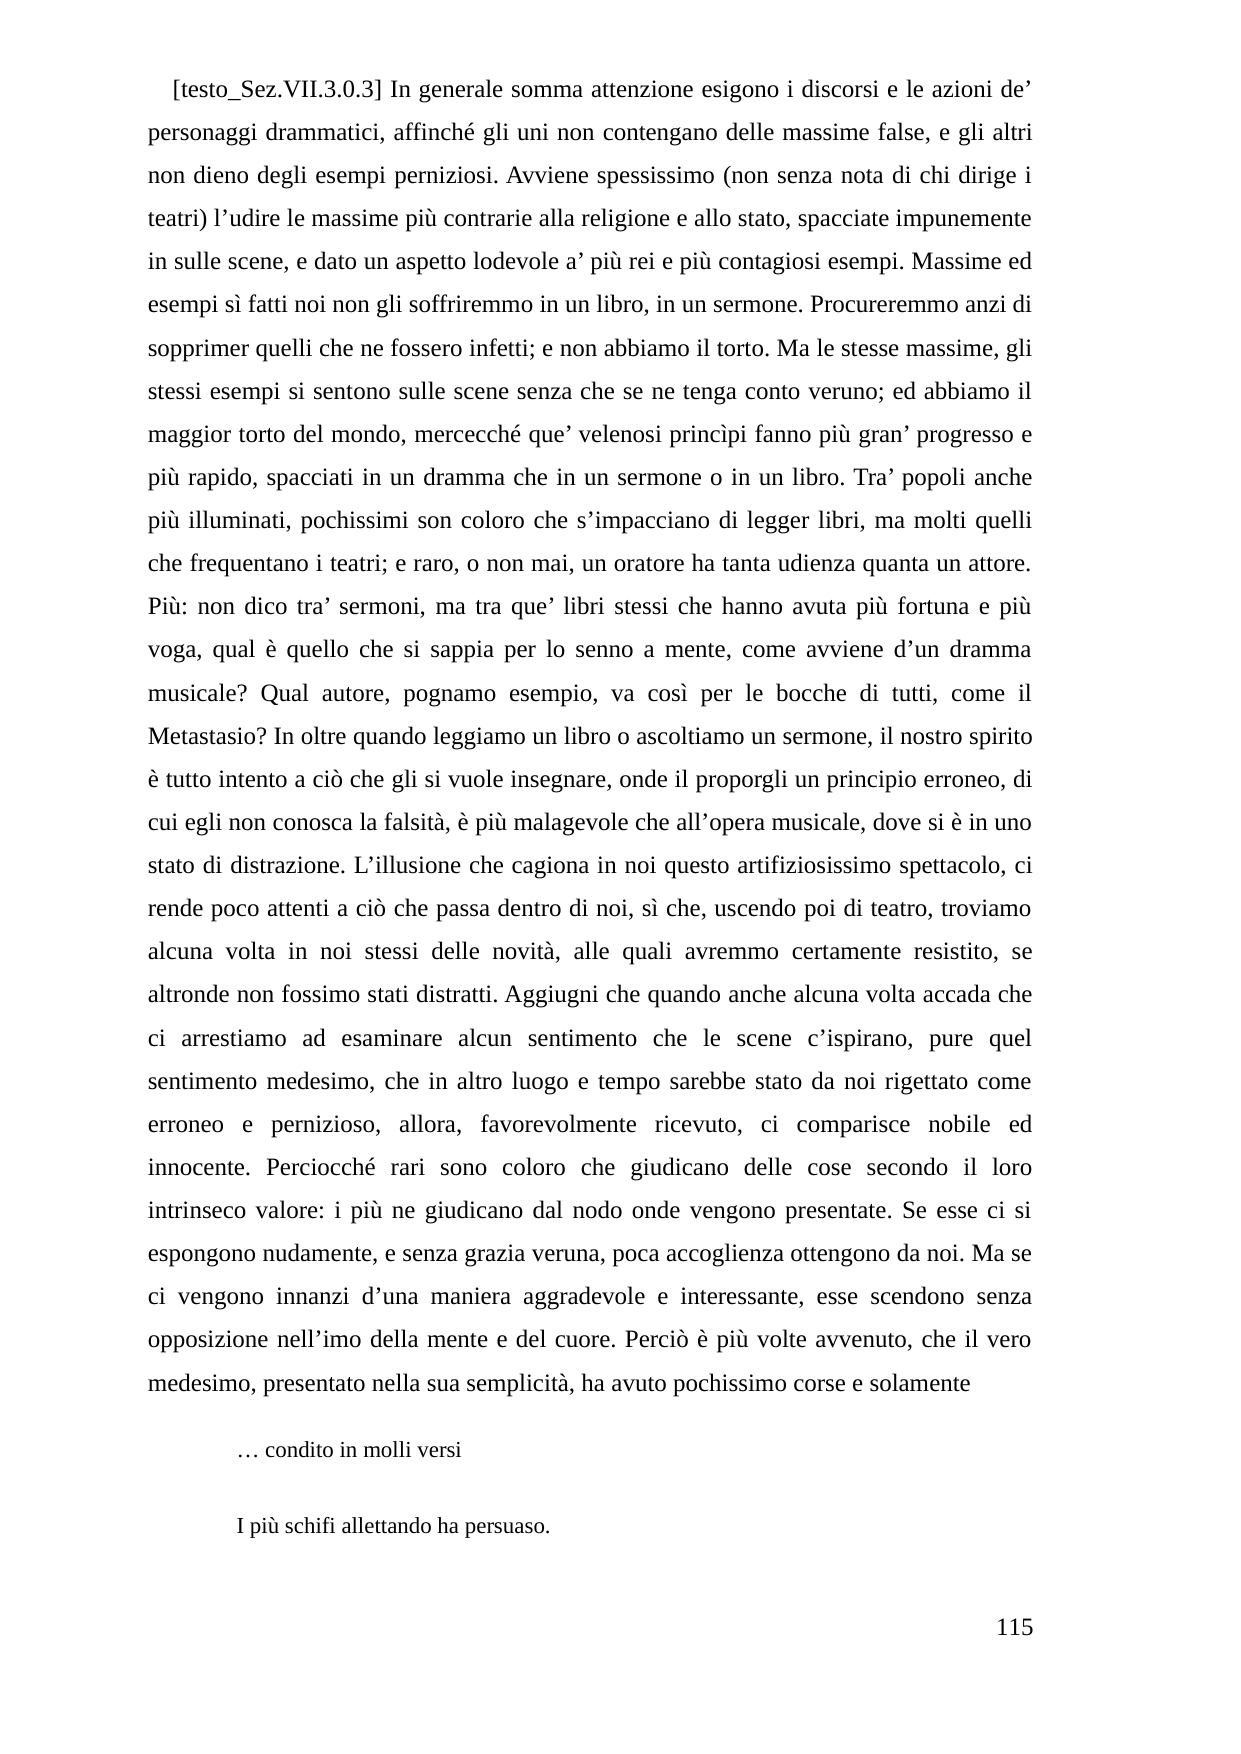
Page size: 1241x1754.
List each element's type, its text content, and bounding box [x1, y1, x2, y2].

text … condito in molli versi [236, 1436, 1033, 1462]
text [testo_Sez.VII.3.0.3] In generale somma attenzione esigono i discorsi e le azioni de’ personaggi drammatici, affinché gli uni non contengano delle massime false, e gli altri non dieno degli esempi perniziosi. Avviene spessissimo (non senza nota di chi dirige i teatri) l’udire le massime più contrarie alla religione e allo stato, spacciate impunemente in sulle scene, e dato un aspetto lodevole a’ più rei e più contagiosi esempi. Massime ed esempi sì fatti noi non gli soffriremmo in un libro, in un sermone. Procureremmo anzi di sopprimer quelli che ne fossero infetti; e non abbiamo il torto. Ma le stesse massime, gli stessi esempi si sentono sulle scene senza che se ne tenga conto veruno; ed abbiamo il maggior torto del mondo, mercecché que’ velenosi princìpi fanno più gran’ progresso e più rapido, spacciati in un dramma che in un sermone o in un libro. Tra’ popoli anche più illuminati, pochissimi son coloro che s’impacciano di legger libri, ma molti quelli che frequentano i teatri; e raro, o non mai, un oratore ha tanta udienza quanta un attore. Più: non dico tra’ sermoni, ma tra que’ libri stessi che hanno avuta più fortuna e più voga, qual è quello che si sappia per lo senno a mente, come avviene d’un dramma musicale? Qual autore, pognamo esempio, va così per le bocche di tutti, come il Metastasio? In oltre quando leggiamo un libro o ascoltiamo un sermone, il nostro spirito è tutto intento a ciò che gli si vuole insegnare, onde il proporgli un principio erroneo, di cui egli non conosca la falsità, è più malagevole che all’opera musicale, dove si è in uno stato di distrazione. L’illusione che cagiona in noi questo artifiziosissimo spettacolo, ci rende poco attenti a ciò che passa dentro di noi, sì che, uscendo poi di teatro, troviamo alcuna volta in noi stessi delle novità, alle quali avremmo certamente resistito, se altronde non fossimo stati distratti. Aggiugni che quando anche alcuna volta accada che ci arrestiamo ad esaminare alcun sentimento che le scene c’ispirano, pure quel sentimento medesimo, che in altro luogo e tempo sarebbe stato da noi rigettato come erroneo e pernizioso, allora, favorevolmente ricevuto, ci comparisce nobile ed innocente. Perciocché rari sono coloro che giudicano delle cose secondo il loro intrinseco valore: i più ne giudicano dal nodo onde vengono presentate. Se esse ci si espongono nudamente, e senza grazia veruna, poca accoglienza ottengono da noi. Ma se ci vengono innanzi d’una maniera aggradevole e interessante, esse scendono senza opposizione nell’imo della mente e del cuore. Perciò è più volte avvenuto, che il vero medesimo, presentato nella sua semplicità, ha avuto pochissimo corse e solamente [148, 74, 1033, 1396]
text I più schifi allettando ha persuaso. [236, 1512, 1033, 1538]
